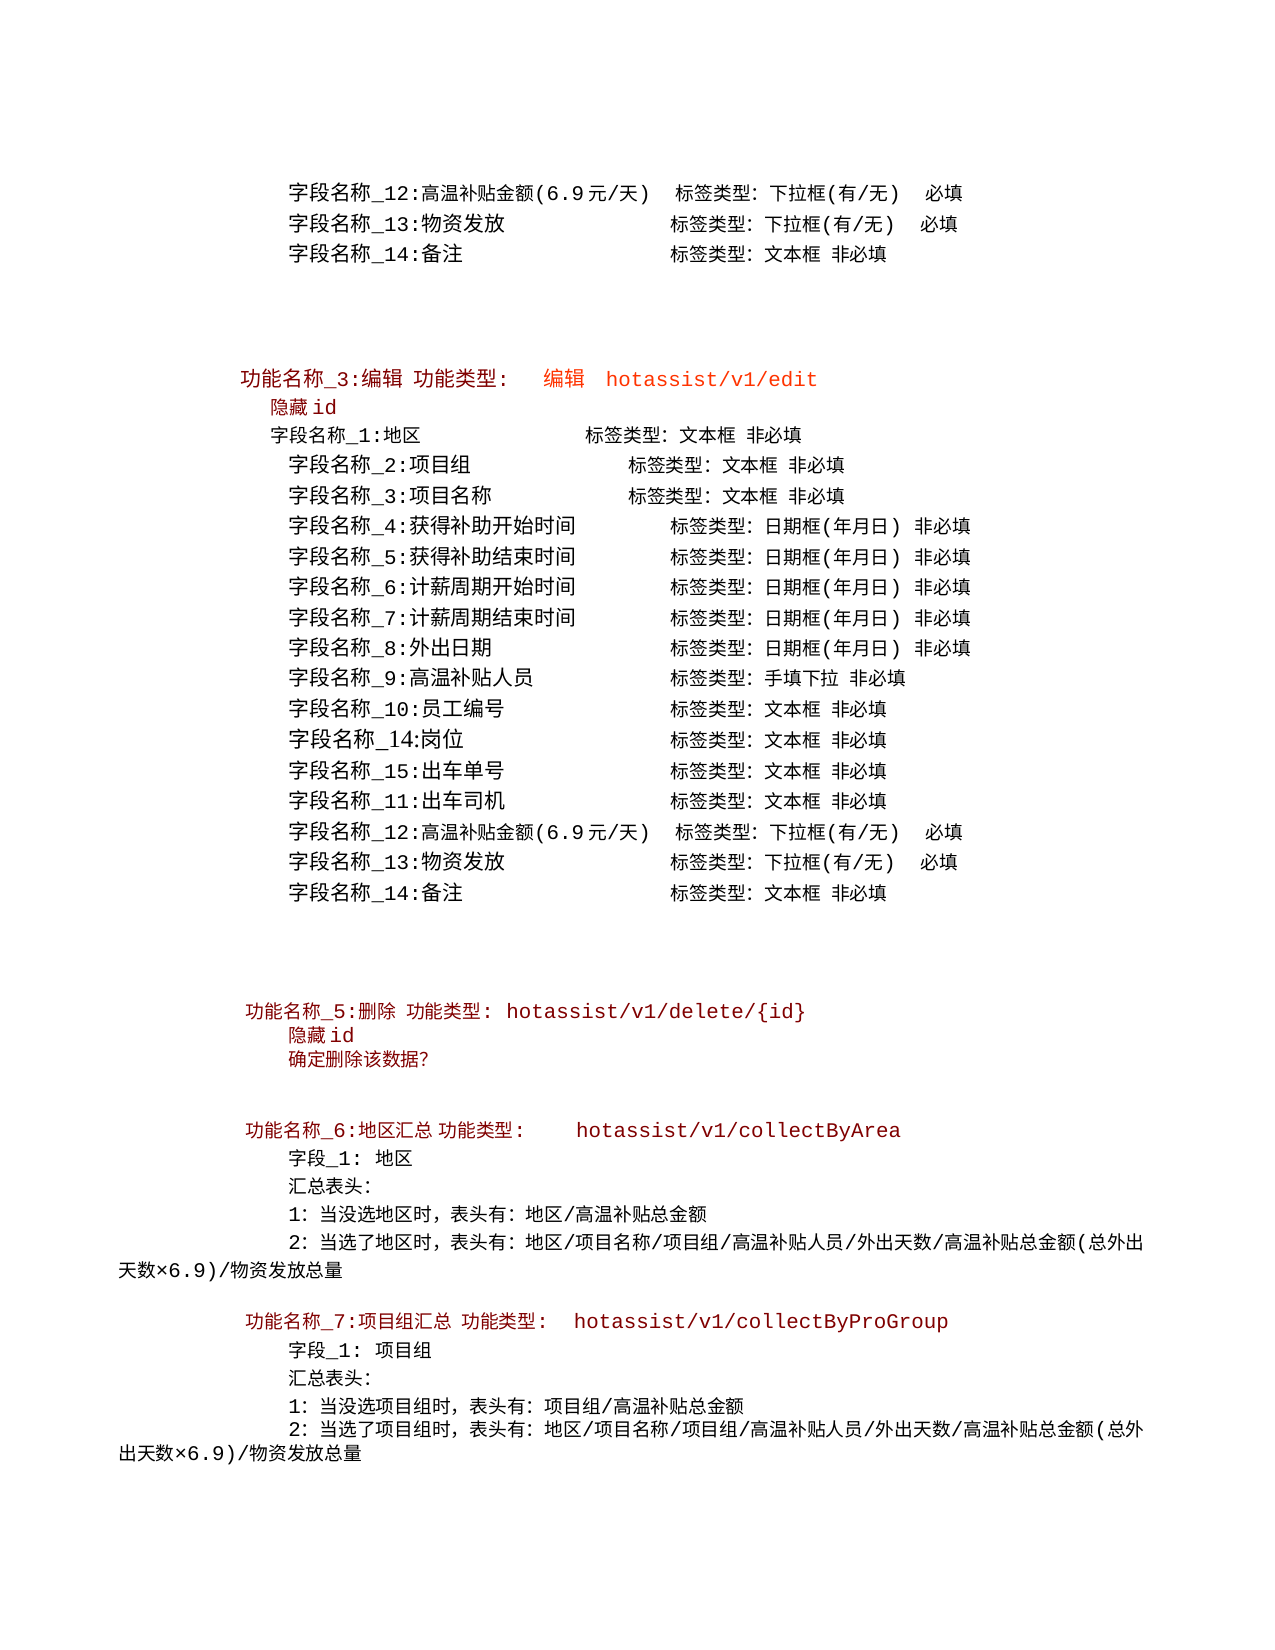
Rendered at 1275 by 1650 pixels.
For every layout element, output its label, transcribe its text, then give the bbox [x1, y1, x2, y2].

text 字段名称_6:计薪周期开始时间 标签类型：日期框(年月日) 非必填 [118, 570, 1157, 601]
text 字段名称_11:出车司机 标签类型：文本框 非必填 [118, 784, 1157, 815]
text 汇总表头： [118, 1363, 1157, 1391]
text 字段名称_8:外出日期 标签类型：日期框(年月日) 非必填 [118, 631, 1157, 662]
text 功能名称_6:地区汇总 功能类型: hotassist/v1/collectByArea [118, 1119, 1157, 1143]
text 1：当没选项目组时，表头有：项目组/高温补贴总金额 [118, 1391, 1157, 1419]
text 1：当没选地区时，表头有：地区/高温补贴总金额 [118, 1199, 1157, 1227]
text 字段名称_3:项目名称 标签类型：文本框 非必填 [118, 479, 1157, 509]
text 确定删除该数据？ [118, 1048, 1157, 1072]
text 字段名称_1:地区 标签类型：文本框 非必填 [118, 421, 1157, 449]
text 字段名称_15:出车单号 标签类型：文本框 非必填 [118, 754, 1157, 784]
text 字段名称_12:高温补贴金额(6.9元/天) 标签类型：下拉框(有/无) 必填 [118, 815, 1157, 845]
text 字段名称_5:获得补助结束时间 标签类型：日期框(年月日) 非必填 [118, 540, 1157, 570]
text 字段_1: 项目组 [118, 1335, 1157, 1363]
text 字段名称_14:备注 标签类型：文本框 非必填 [118, 876, 1157, 906]
text 隐藏id [118, 393, 1157, 421]
text 字段名称_7:计薪周期结束时间 标签类型：日期框(年月日) 非必填 [118, 601, 1157, 631]
text 字段名称_10:员工编号 标签类型：文本框 非必填 [118, 692, 1157, 722]
text 字段名称_14:备注 标签类型：文本框 非必填 [118, 237, 1157, 268]
text 2：当选了地区时，表头有：地区/项目名称/项目组/高温补贴人员/外出天数/高温补贴总金额(总外出天数×6.9)/物资发放总量 [118, 1227, 1157, 1283]
text 字段名称_13:物资发放 标签类型：下拉框(有/无) 必填 [118, 207, 1157, 237]
text 字段名称_2:项目组 标签类型：文本框 非必填 [118, 449, 1157, 479]
text 2：当选了项目组时，表头有：地区/项目名称/项目组/高温补贴人员/外出天数/高温补贴总金额(总外出天数×6.9)/物资发放总量 [118, 1419, 1157, 1467]
text 功能名称_3:编辑 功能类型: 编辑 hotassist/v1/edit [118, 362, 1157, 393]
text 字段_1: 地区 [118, 1143, 1157, 1171]
text 功能名称_5:删除 功能类型: hotassist/v1/delete/{id} [118, 1001, 1157, 1024]
text 字段名称_4:获得补助开始时间 标签类型：日期框(年月日) 非必填 [118, 509, 1157, 540]
text 功能名称_7:项目组汇总 功能类型: hotassist/v1/collectByProGroup [118, 1307, 1157, 1335]
text 字段名称_9:高温补贴人员 标签类型：手填下拉 非必填 [118, 662, 1157, 692]
text 字段名称_13:物资发放 标签类型：下拉框(有/无) 必填 [118, 845, 1157, 876]
text 字段名称_12:高温补贴金额(6.9元/天) 标签类型：下拉框(有/无) 必填 [118, 176, 1157, 207]
text 字段名称_14:岗位 标签类型：文本框 非必填 [118, 722, 1157, 754]
text 隐藏id [118, 1024, 1157, 1048]
text 汇总表头： [118, 1171, 1157, 1199]
